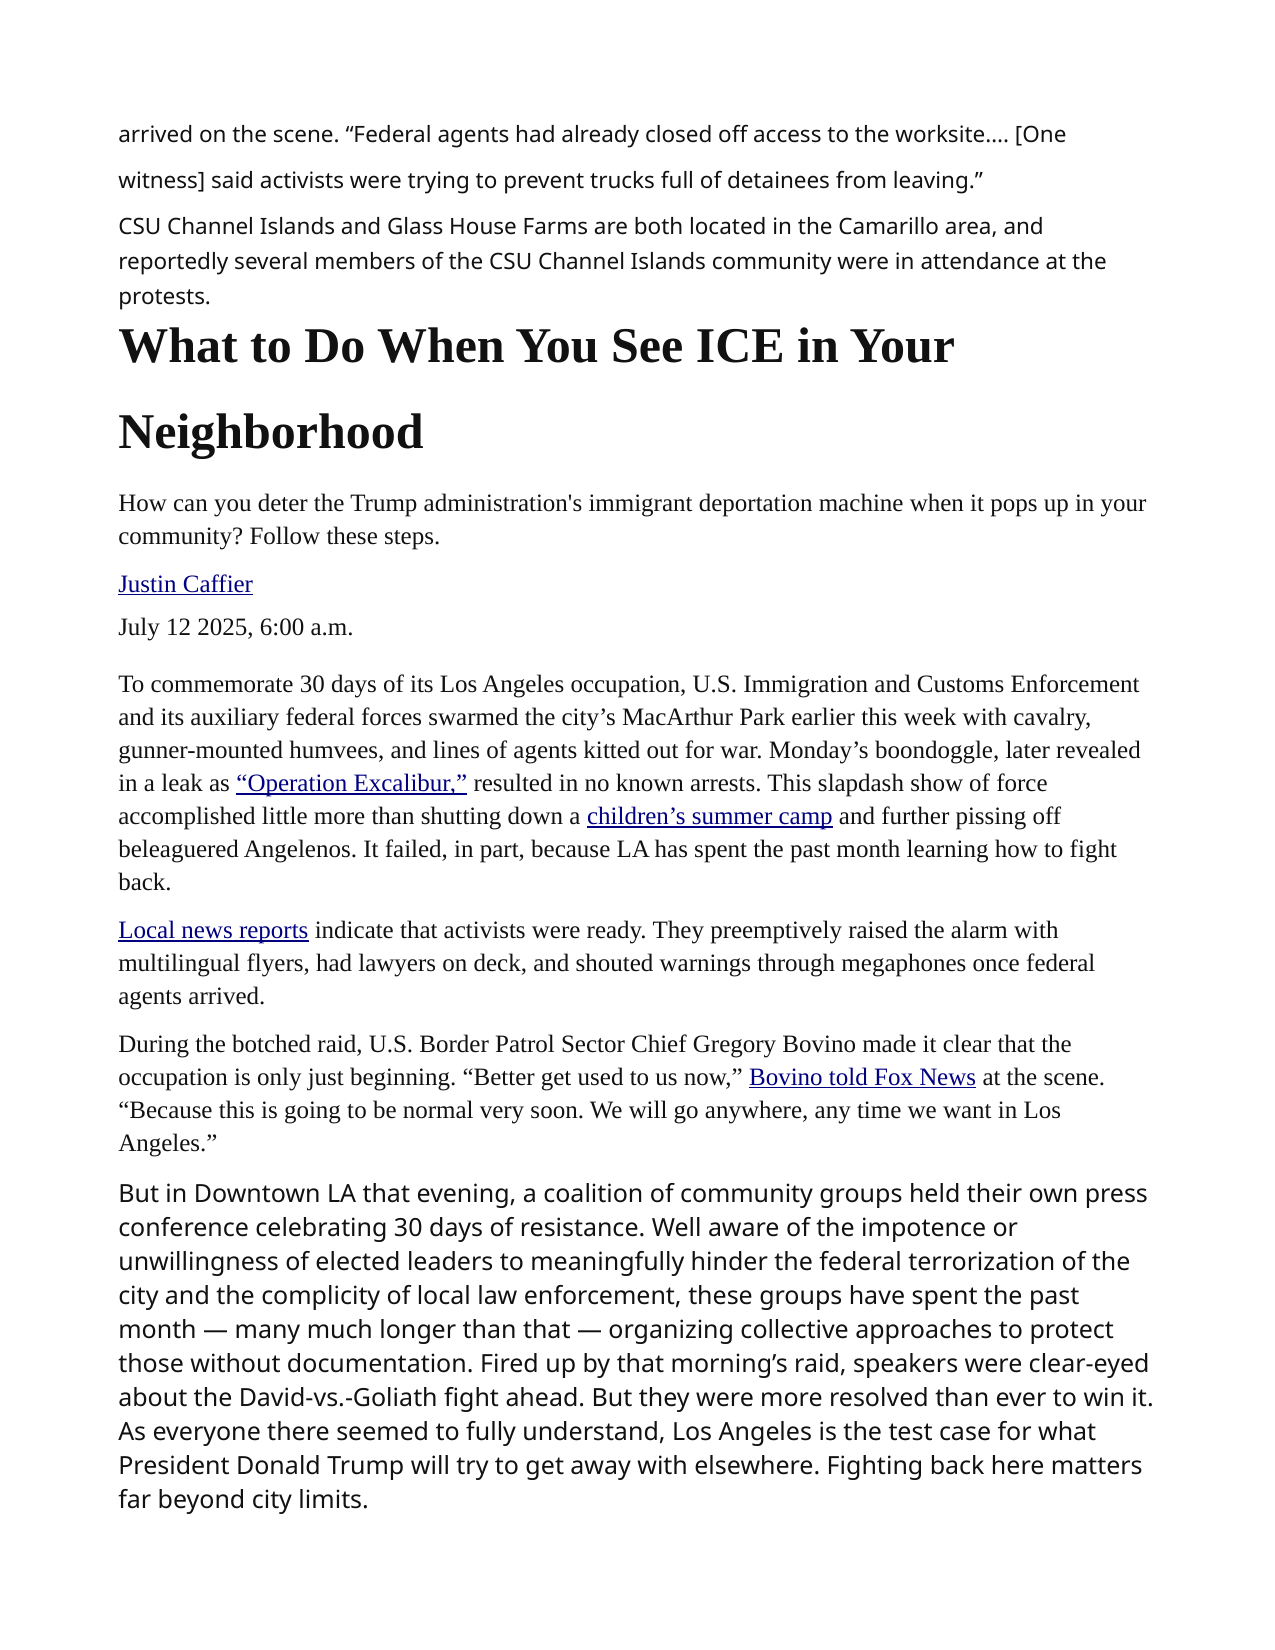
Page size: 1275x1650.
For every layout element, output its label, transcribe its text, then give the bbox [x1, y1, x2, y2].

text How can you deter the Trump administration's immigrant deportation machine when it pops up in your community? Follow these steps. [118, 488, 1157, 550]
text July 12 2025, 6:00 a.m. [118, 612, 1157, 641]
text Justin Caffier [118, 569, 1157, 597]
text But in Downtown LA that evening, a coalition of community groups held their own press conference celebrating 30 days of resistance. Well aware of the impotence or unwillingness of elected leaders to meaningfully hinder the federal terrorization of the city and the complicity of local law enforcement, these groups have spent the past month — many much longer than that — organizing collective approaches to protect those without documentation. Fired up by that morning’s raid, speakers were clear-eyed about the David-vs.-Goliath fight ahead. But they were more resolved than ever to win it. As everyone there seemed to fully understand, Los Angeles is the test case for what President Donald Trump will try to get away with elsewhere. Fighting back here matters far beyond city limits. [118, 1175, 1157, 1516]
text CSU Channel Islands and Glass House Farms are both located in the Camarillo area, and reportedly several members of the CSU Channel Islands community were in attendance at the protests. [118, 210, 1157, 311]
text arrived on the scene. “Federal agents had already closed off access to the worksite…. [One witness] said activists were trying to prevent trucks full of detainees from leaving.” [118, 118, 1157, 195]
text Local news reports indicate that activists were ready. They preemptively raised the alarm with multilingual flyers, had lawyers on deck, and shouted warnings through megaphones once federal agents arrived. [118, 915, 1157, 1010]
text During the botched raid, U.S. Border Patrol Sector Chief Gregory Bovino made it clear that the occupation is only just beginning. “Better get used to us now,” Bovino told Fox News at the scene. “Because this is going to be normal very soon. We will go anywhere, any time we want in Los Angeles.” [118, 1029, 1157, 1157]
text To commemorate 30 days of its Los Angeles occupation, U.S. Immigration and Customs Enforcement and its auxiliary federal forces swarmed the city’s MacArthur Park earlier this week with cavalry, gunner-mounted humvees, and lines of agents kitted out for war. Monday’s boondoggle, later revealed in a leak as “Operation Excalibur,” resulted in no known arrests. This slapdash show of force accomplished little more than shutting down a children’s summer camp and further pissing off beleaguered Angelenos. It failed, in part, because LA has spent the past month learning how to fight back. [118, 669, 1157, 896]
subtitle What to Do When You See ICE in Your Neighborhood [118, 316, 1157, 459]
